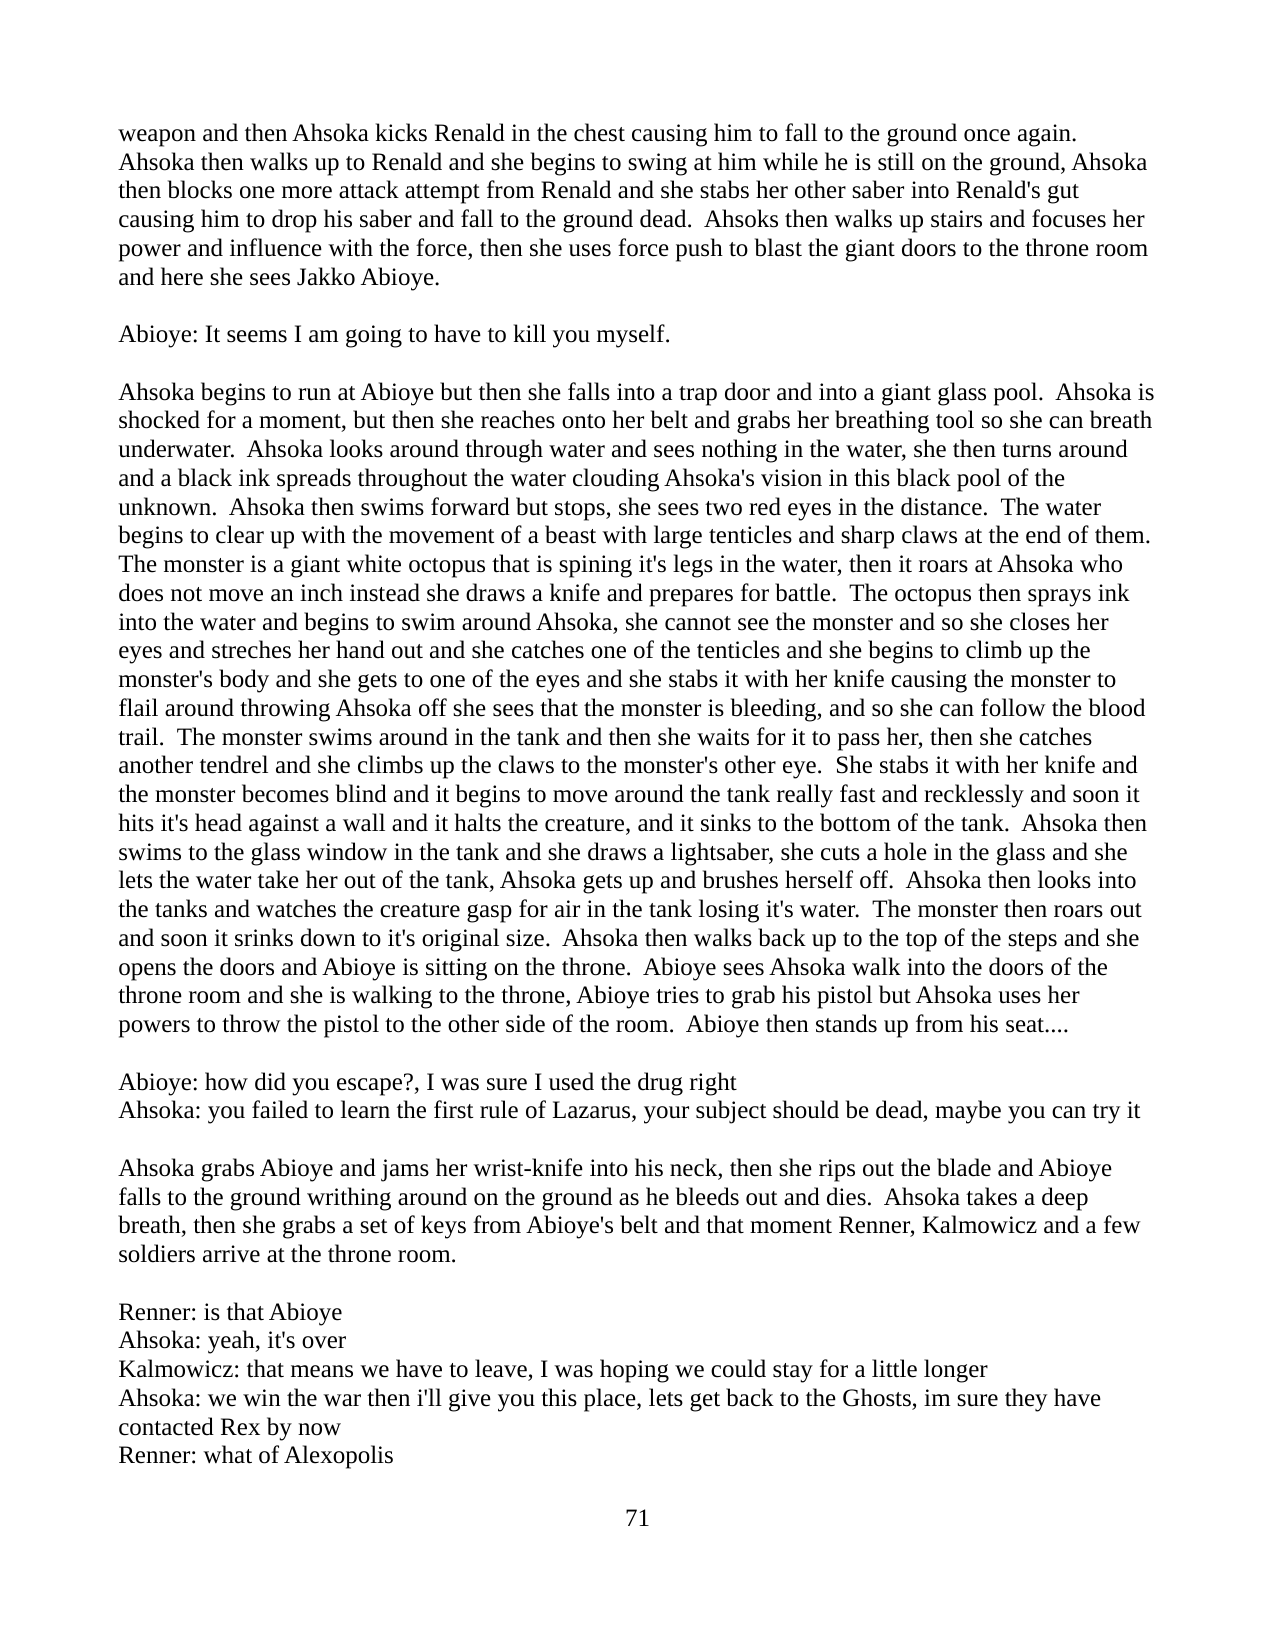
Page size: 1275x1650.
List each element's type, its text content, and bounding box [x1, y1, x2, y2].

text Ahsoka: we win the war then i'll give you this place, lets get back to the Ghosts, im sure they have contacted Rex by now [118, 1383, 1157, 1441]
text Ahsoka: you failed to learn the first rule of Lazarus, your subject should be dead, maybe you can try it [118, 1096, 1157, 1124]
text Ahsoka grabs Abioye and jams her wrist-knife into his neck, then she rips out the blade and Abioye falls to the ground writhing around on the ground as he bleeds out and dies. Ahsoka takes a deep breath, then she grabs a set of keys from Abioye's belt and that moment Renner, Kalmowicz and a few soldiers arrive at the throne room. [118, 1153, 1157, 1268]
text Renner: what of Alexopolis [118, 1441, 1157, 1469]
text Abioye: It seems I am going to have to kill you myself. [118, 319, 1157, 348]
text Abioye: how did you escape?, I was sure I used the drug right [118, 1067, 1157, 1096]
text Renner: is that Abioye [118, 1297, 1157, 1326]
text weapon and then Ahsoka kicks Renald in the chest causing him to fall to the ground once again. Ahsoka then walks up to Renald and she begins to swing at him while he is still on the ground, Ahsoka then blocks one more attack attempt from Renald and she stabs her other saber into Renald's gut causing him to drop his saber and fall to the ground dead. Ahsoks then walks up stairs and focuses her power and influence with the force, then she uses force push to blast the giant doors to the throne room and here she sees Jakko Abioye. [118, 118, 1157, 291]
text Kalmowicz: that means we have to leave, I was hoping we could stay for a little longer [118, 1354, 1157, 1383]
text Ahsoka: yeah, it's over [118, 1326, 1157, 1354]
text Ahsoka begins to run at Abioye but then she falls into a trap door and into a giant glass pool. Ahsoka is shocked for a moment, but then she reaches onto her belt and grabs her breathing tool so she can breath underwater. Ahsoka looks around through water and sees nothing in the water, she then turns around and a black ink spreads throughout the water clouding Ahsoka's vision in this black pool of the unknown. Ahsoka then swims forward but stops, she sees two red eyes in the distance. The water begins to clear up with the movement of a beast with large tenticles and sharp claws at the end of them. The monster is a giant white octopus that is spining it's legs in the water, then it roars at Ahsoka who does not move an inch instead she draws a knife and prepares for battle. The octopus then sprays ink into the water and begins to swim around Ahsoka, she cannot see the monster and so she closes her eyes and streches her hand out and she catches one of the tenticles and she begins to climb up the monster's body and she gets to one of the eyes and she stabs it with her knife causing the monster to flail around throwing Ahsoka off she sees that the monster is bleeding, and so she can follow the blood trail. The monster swims around in the tank and then she waits for it to pass her, then she catches another tendrel and she climbs up the claws to the monster's other eye. She stabs it with her knife and the monster becomes blind and it begins to move around the tank really fast and recklessly and soon it hits it's head against a wall and it halts the creature, and it sinks to the bottom of the tank. Ahsoka then swims to the glass window in the tank and she draws a lightsaber, she cuts a hole in the glass and she lets the water take her out of the tank, Ahsoka gets up and brushes herself off. Ahsoka then looks into the tanks and watches the creature gasp for air in the tank losing it's water. The monster then roars out and soon it srinks down to it's original size. Ahsoka then walks back up to the top of the steps and she opens the doors and Abioye is sitting on the throne. Abioye sees Ahsoka walk into the doors of the throne room and she is walking to the throne, Abioye tries to grab his pistol but Ahsoka uses her powers to throw the pistol to the other side of the room. Abioye then stands up from his seat.... [118, 377, 1157, 1038]
